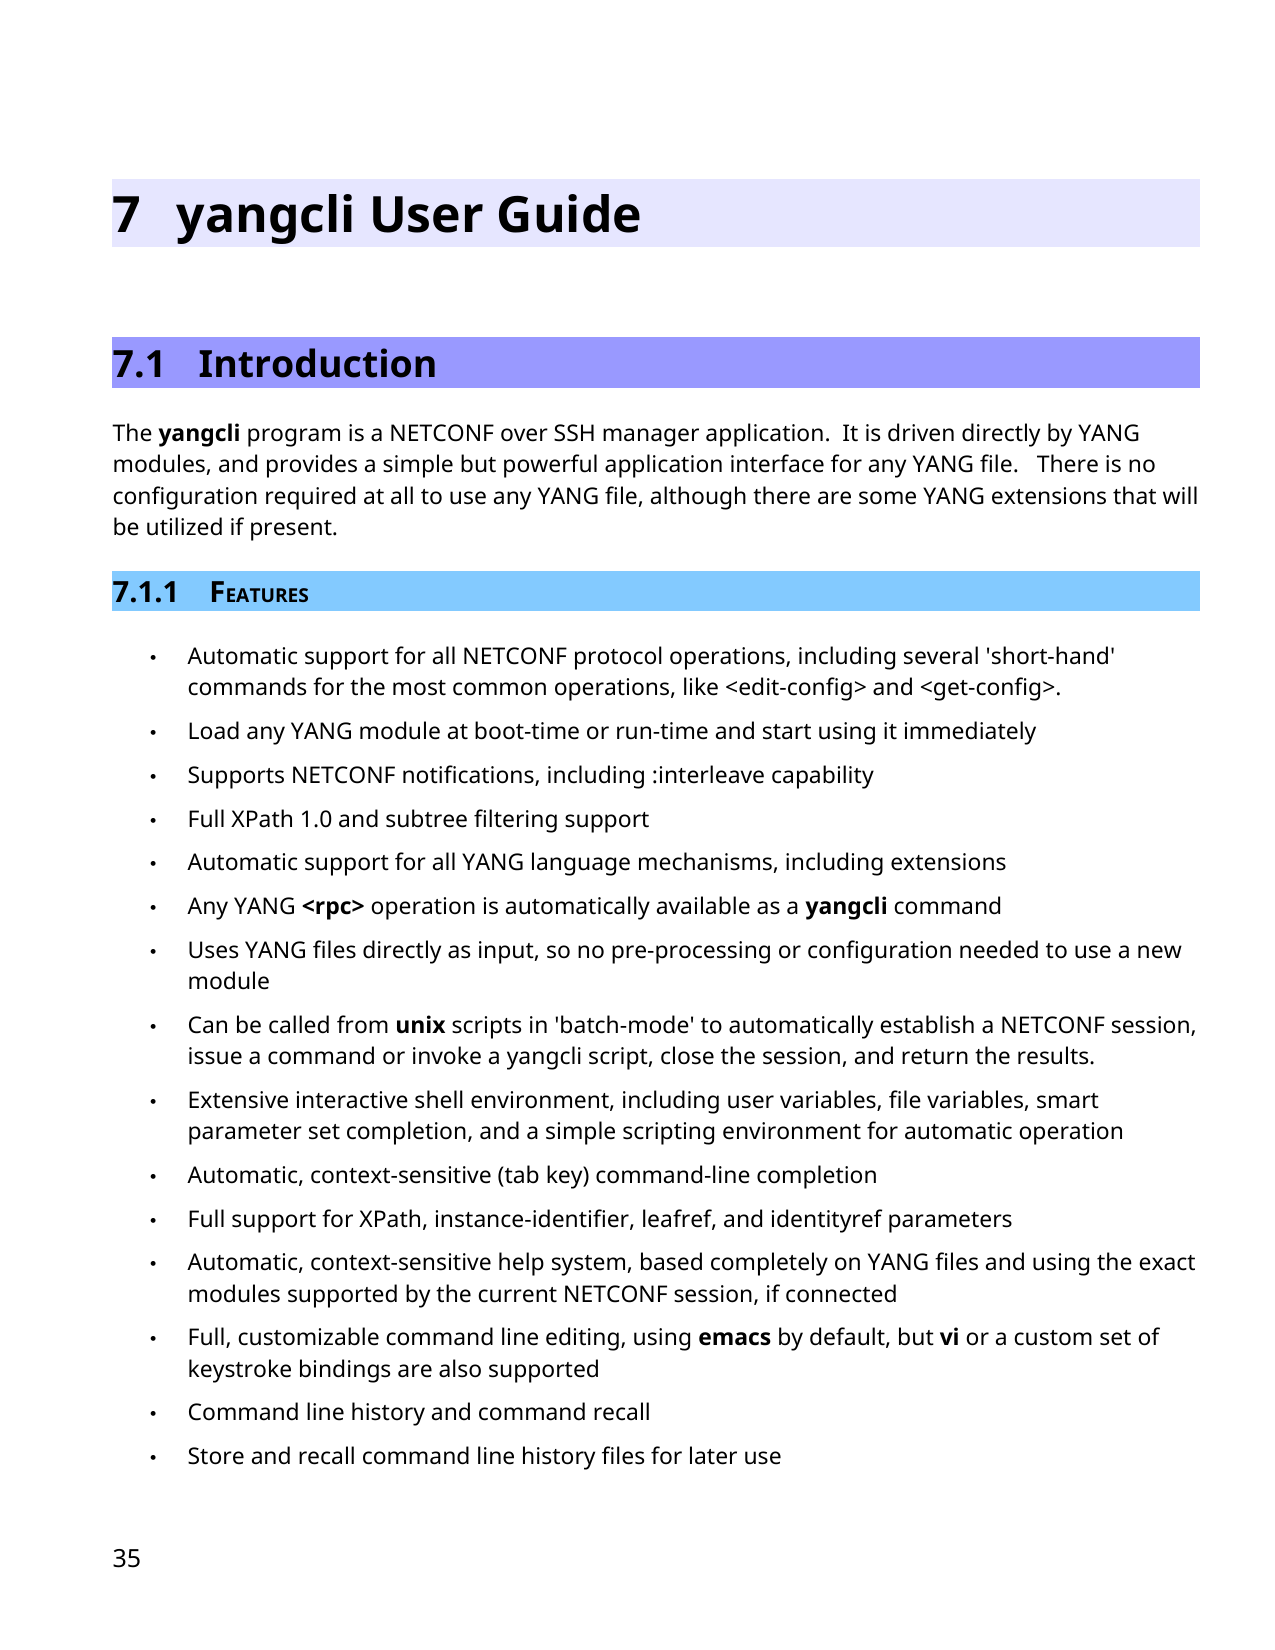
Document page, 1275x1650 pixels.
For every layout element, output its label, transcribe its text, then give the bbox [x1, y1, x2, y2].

list Supports NETCONF notifications, including :interleave capability [150, 759, 1200, 790]
list Automatic support for all YANG language mechanisms, including extensions [150, 846, 1200, 878]
subtitle Introduction [112, 337, 1200, 388]
list Can be called from unix scripts in 'batch-mode' to automatically establish a NETCONF session, issue a command or invoke a yangcli script, close the session, and return the results. [150, 1009, 1200, 1071]
list Extensive interactive shell environment, including user variables, file variables, smart parameter set completion, and a simple scripting environment for automatic operation [150, 1084, 1200, 1146]
list Automatic, context-sensitive (tab key) command-line completion [150, 1159, 1200, 1190]
text The yangcli program is a NETCONF over SSH manager application. It is driven directly by YANG modules, and provides a simple but powerful application interface for any YANG file. There is no configuration required at all to use any YANG file, although there are some YANG extensions that will be utilized if present. [112, 417, 1200, 542]
list Full XPath 1.0 and subtree filtering support [150, 803, 1200, 834]
list Any YANG <rpc> operation is automatically available as a yangcli command [150, 890, 1200, 921]
list Uses YANG files directly as input, so no pre-processing or configuration needed to use a new module [150, 934, 1200, 996]
list Command line history and command recall [150, 1396, 1200, 1428]
list Full, customizable command line editing, using emacs by default, but vi or a custom set of keystroke bindings are also supported [150, 1321, 1200, 1384]
list Full support for XPath, instance-identifier, leafref, and identityref parameters [150, 1203, 1200, 1234]
list Automatic, context-sensitive help system, based completely on YANG files and using the exact modules supported by the current NETCONF session, if connected [150, 1246, 1200, 1309]
subtitle yangcli User Guide [112, 179, 1200, 247]
subtitle Features [112, 571, 1200, 611]
list Store and recall command line history files for later use [150, 1440, 1200, 1471]
list Automatic support for all NETCONF protocol operations, including several 'short-hand' commands for the most common operations, like <edit-config> and <get-config>. [150, 640, 1200, 703]
list Load any YANG module at boot-time or run-time and start using it immediately [150, 715, 1200, 746]
